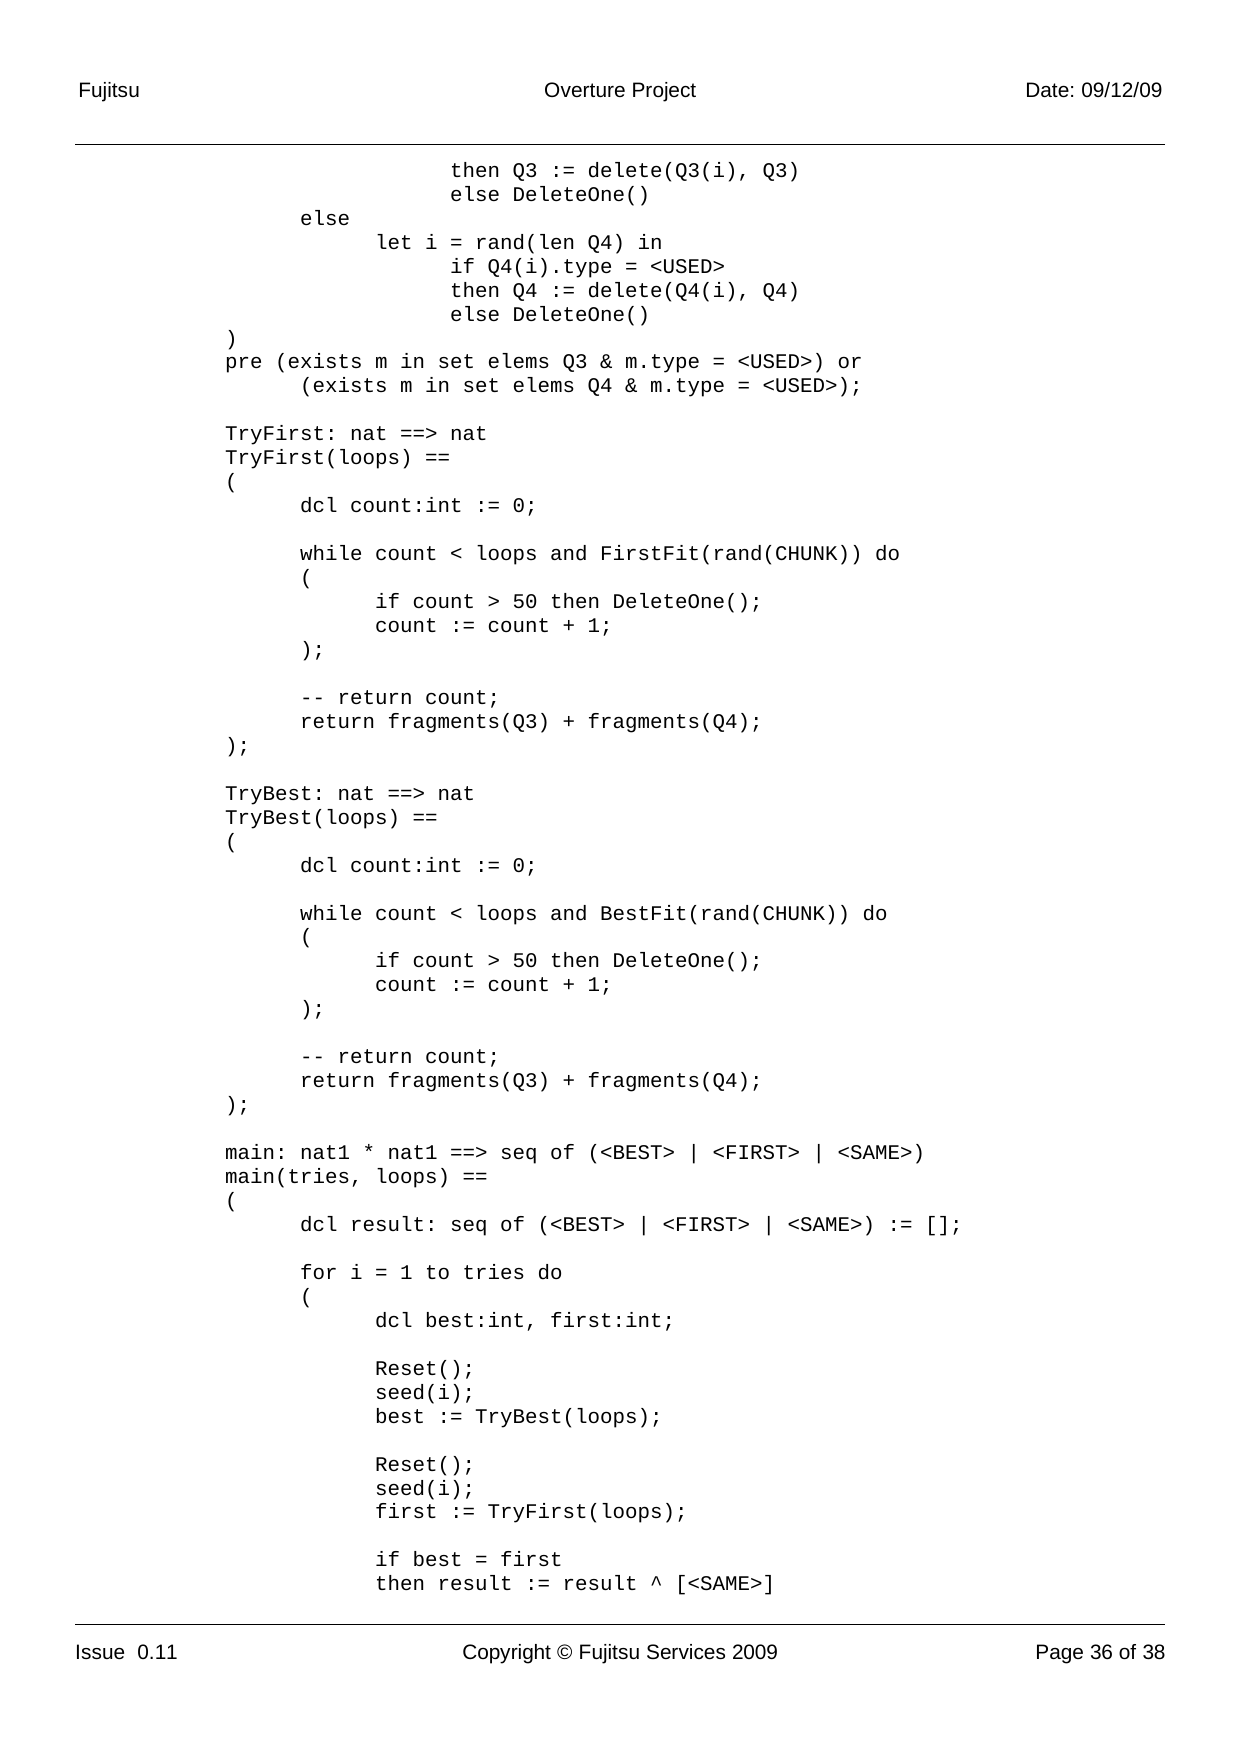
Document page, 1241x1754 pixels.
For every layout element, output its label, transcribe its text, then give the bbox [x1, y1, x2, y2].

text count := count + 1; [225, 974, 1165, 998]
text ) [225, 327, 1165, 351]
text for i = 1 to tries do [225, 1262, 1165, 1286]
text then result := result ^ [<SAME>] [225, 1573, 1165, 1597]
text ( [225, 1286, 1165, 1310]
text TryFirst(loops) == [225, 447, 1165, 471]
text if count > 50 then DeleteOne(); [225, 591, 1165, 615]
text then Q3 := delete(Q3(i), Q3) [225, 160, 1165, 184]
text ); [225, 1094, 1165, 1118]
text count := count + 1; [225, 615, 1165, 639]
text if count > 50 then DeleteOne(); [225, 950, 1165, 974]
text if Q4(i).type = <USED> [225, 256, 1165, 279]
text while count < loops and FirstFit(rand(CHUNK)) do [225, 543, 1165, 567]
text else [225, 208, 1165, 232]
text seed(i); [225, 1477, 1165, 1501]
text then Q4 := delete(Q4(i), Q4) [225, 279, 1165, 303]
text -- return count; [225, 1046, 1165, 1070]
text ( [225, 831, 1165, 854]
text pre (exists m in set elems Q3 & m.type = <USED>) or [225, 351, 1165, 375]
text while count < loops and BestFit(rand(CHUNK)) do [225, 902, 1165, 926]
text (exists m in set elems Q4 & m.type = <USED>); [225, 375, 1165, 399]
text seed(i); [225, 1382, 1165, 1406]
text ( [225, 926, 1165, 950]
text else DeleteOne() [225, 184, 1165, 208]
text Reset(); [225, 1358, 1165, 1382]
text return fragments(Q3) + fragments(Q4); [225, 1070, 1165, 1094]
text ( [225, 567, 1165, 591]
text ); [225, 639, 1165, 663]
text ); [225, 735, 1165, 759]
text TryFirst: nat ==> nat [225, 423, 1165, 447]
text if best = first [225, 1549, 1165, 1573]
text return fragments(Q3) + fragments(Q4); [225, 711, 1165, 735]
text ); [225, 998, 1165, 1022]
text -- return count; [225, 687, 1165, 711]
text dcl count:int := 0; [225, 495, 1165, 519]
text Reset(); [225, 1453, 1165, 1477]
text main(tries, loops) == [225, 1166, 1165, 1190]
text first := TryFirst(loops); [225, 1501, 1165, 1525]
text else DeleteOne() [225, 303, 1165, 327]
text best := TryBest(loops); [225, 1406, 1165, 1429]
text TryBest(loops) == [225, 807, 1165, 831]
text dcl best:int, first:int; [225, 1310, 1165, 1334]
text main: nat1 * nat1 ==> seq of (<BEST> | <FIRST> | <SAME>) [225, 1142, 1165, 1166]
text dcl result: seq of (<BEST> | <FIRST> | <SAME>) := []; [225, 1214, 1165, 1238]
text TryBest: nat ==> nat [225, 783, 1165, 807]
text let i = rand(len Q4) in [225, 232, 1165, 256]
text ( [225, 471, 1165, 495]
text ( [225, 1190, 1165, 1214]
text dcl count:int := 0; [225, 854, 1165, 878]
